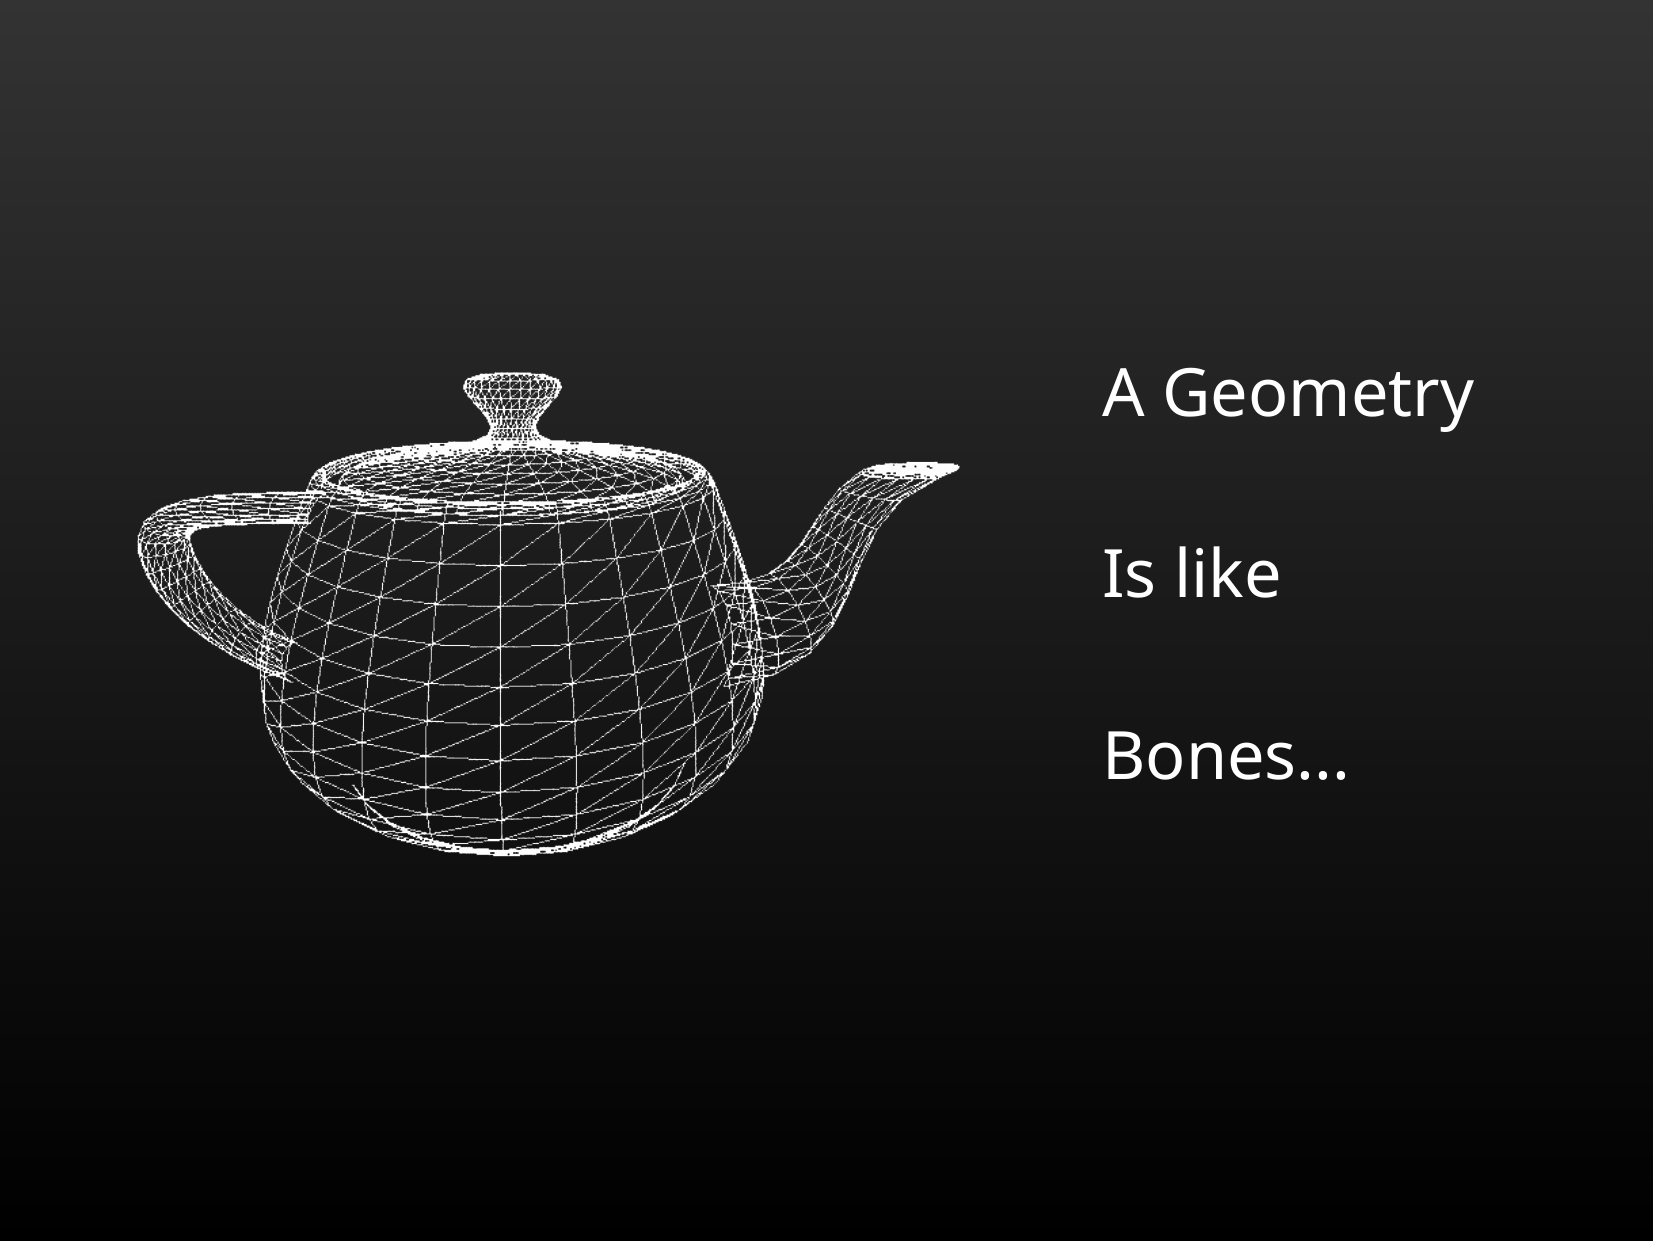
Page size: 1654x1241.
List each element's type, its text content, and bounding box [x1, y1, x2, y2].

text_box A Geometry Is like Bones... [1087, 337, 1473, 794]
picture [108, 249, 976, 901]
